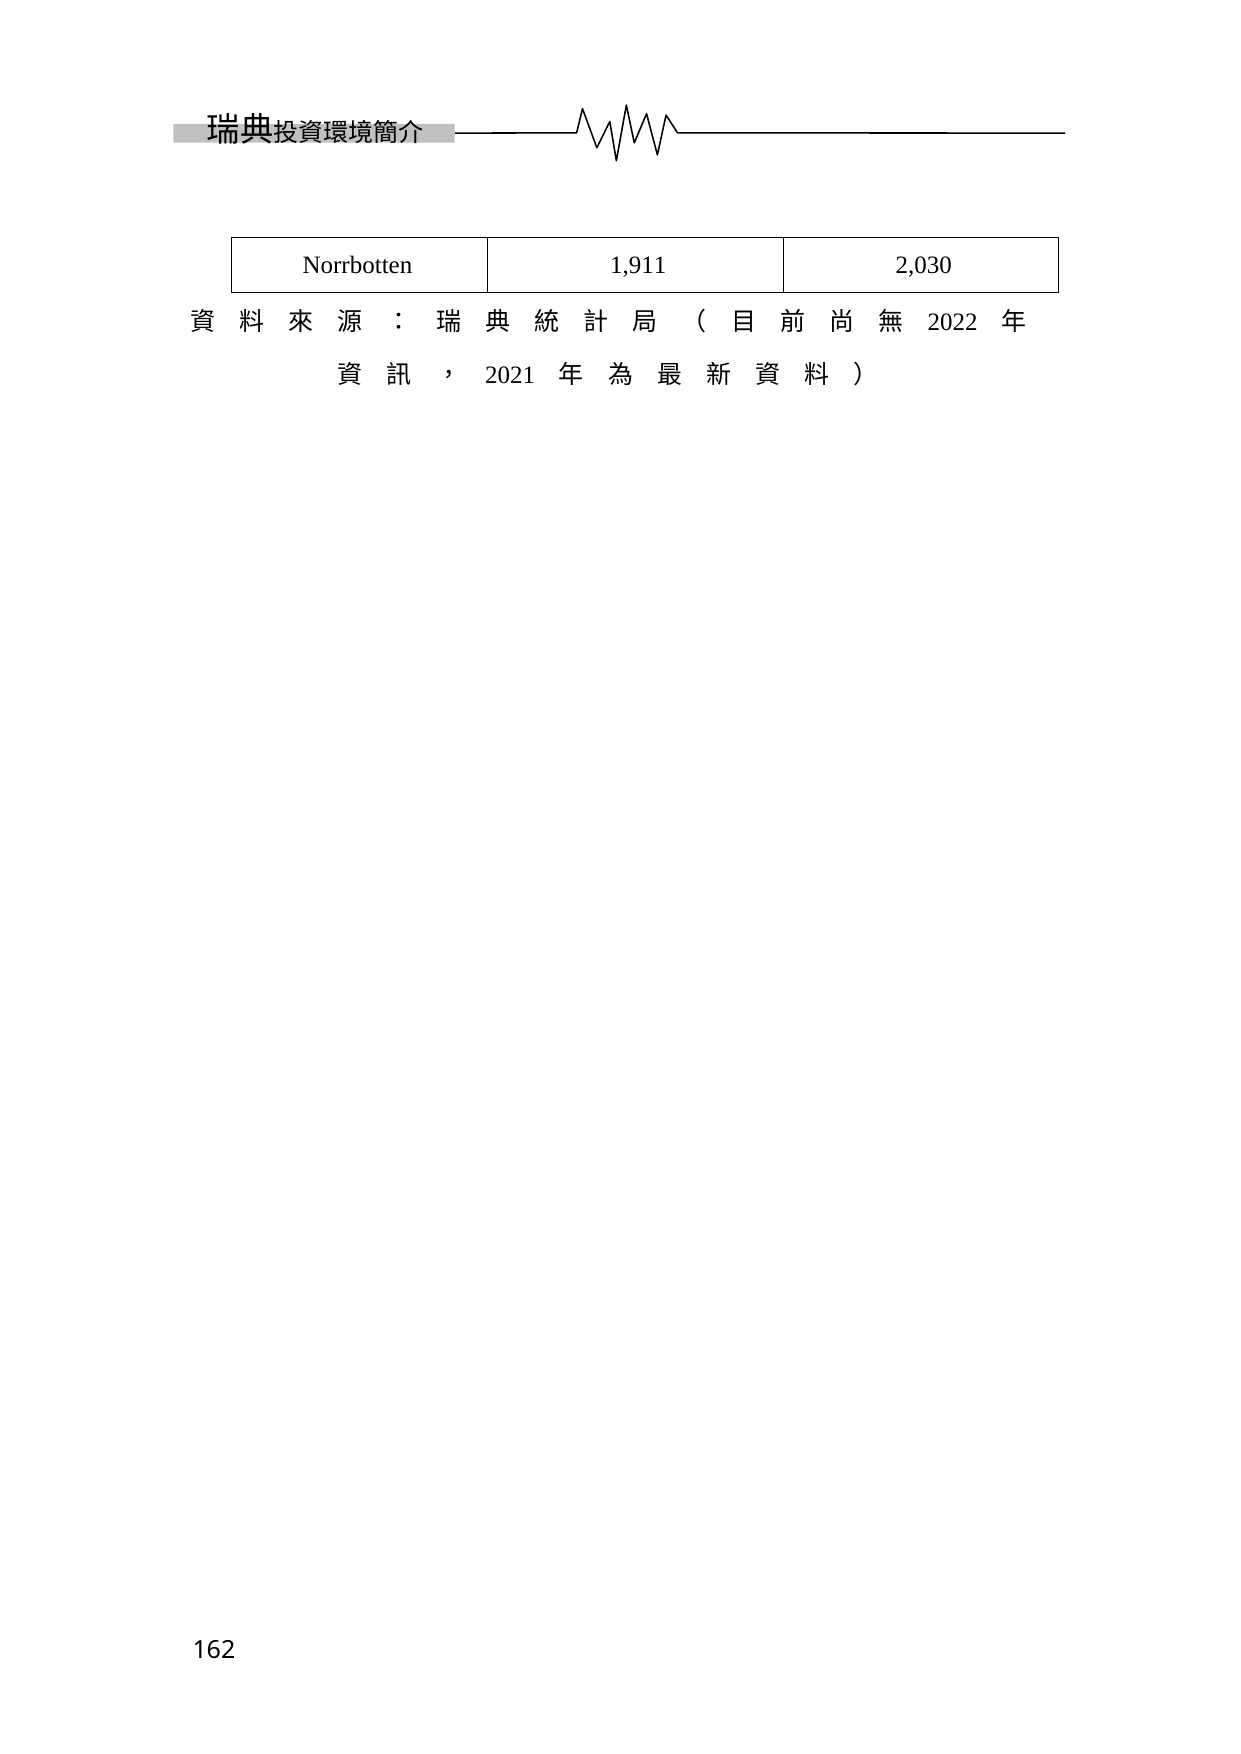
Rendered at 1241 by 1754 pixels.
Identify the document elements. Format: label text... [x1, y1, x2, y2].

table_cell Norrbotten [232, 238, 487, 292]
text 資料來源：瑞典統計局（目前尚無2022年資訊，2021年為最新資料） [178, 293, 1063, 400]
table_cell 1,911 [488, 238, 783, 292]
table_cell 2,030 [784, 238, 1058, 292]
